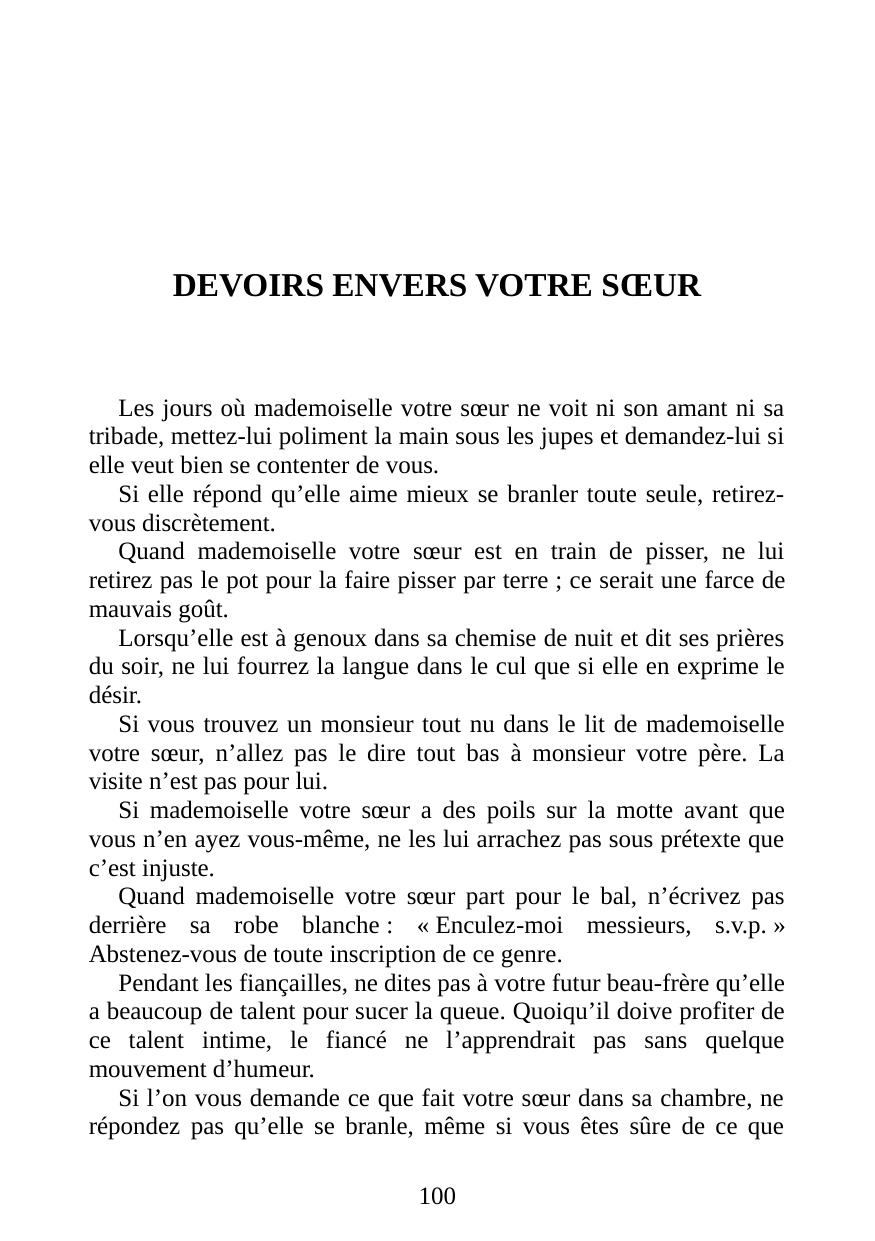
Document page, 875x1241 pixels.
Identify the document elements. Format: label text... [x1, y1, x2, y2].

text Si l’on vous demande ce que fait votre sœur dans sa chambre, ne répondez pas qu’elle se branle, même si vous êtes sûre de ce que [88, 1083, 786, 1140]
text Si vous trouvez un monsieur tout nu dans le lit de mademoiselle votre sœur, n’allez pas le dire tout bas à monsieur votre père. La visite n’est pas pour lui. [88, 709, 786, 795]
text Lorsqu’elle est à genoux dans sa chemise de nuit et dit ses prières du soir, ne lui fourrez la langue dans le cul que si elle en exprime le désir. [88, 623, 786, 709]
text Si elle répond qu’elle aime mieux se branler toute seule, retirez-vous discrètement. [88, 479, 786, 536]
subtitle DEVOIRS ENVERS VOTRE SŒUR [88, 266, 786, 304]
text Quand mademoiselle votre sœur part pour le bal, n’écrivez pas derrière sa robe blanche : « Enculez-moi messieurs, s.v.p. » Abstenez-vous de toute inscription de ce genre. [88, 881, 786, 968]
text Quand mademoiselle votre sœur est en train de pisser, ne lui retirez pas le pot pour la faire pisser par terre ; ce serait une farce de mauvais goût. [88, 536, 786, 623]
text Si mademoiselle votre sœur a des poils sur la motte avant que vous n’en ayez vous-même, ne les lui arrachez pas sous prétexte que c’est injuste. [88, 795, 786, 881]
text Pendant les fiançailles, ne dites pas à votre futur beau-frère qu’elle a beaucoup de talent pour sucer la queue. Quoiqu’il doive profiter de ce talent intime, le fiancé ne l’apprendrait pas sans quelque mouvement d’humeur. [88, 968, 786, 1083]
text Les jours où mademoiselle votre sœur ne voit ni son amant ni sa tribade, mettez-lui poliment la main sous les jupes et demandez-lui si elle veut bien se contenter de vous. [88, 393, 786, 479]
